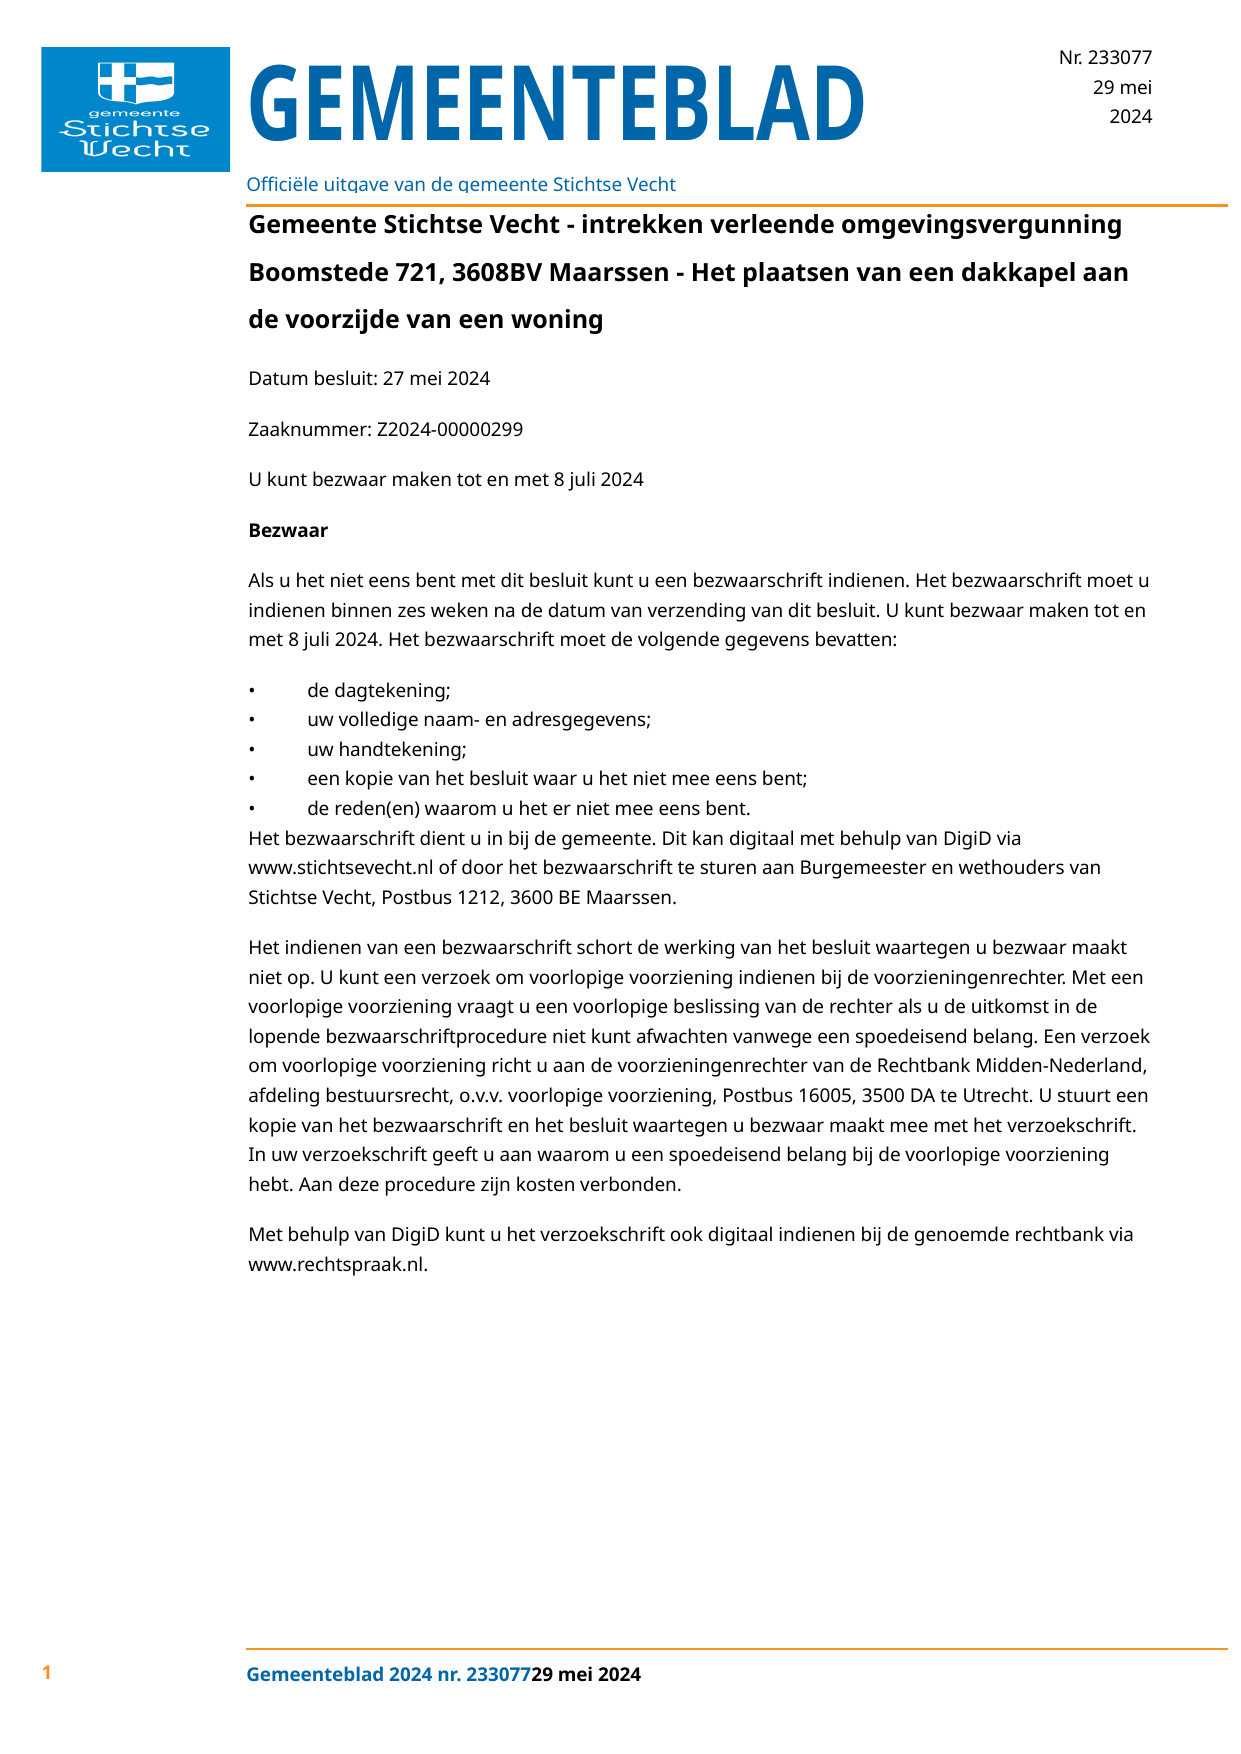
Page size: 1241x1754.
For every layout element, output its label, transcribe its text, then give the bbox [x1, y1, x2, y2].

text Gemeente Stichtse Vecht - intrekken verleende omgevingsvergunning Boomstede 721, 3608BV Maarssen - Het plaatsen van een dakkapel aan de voorzijde van een woning [248, 207, 1152, 336]
picture [137, 63, 174, 103]
text Met behulp van DigiD kunt u het verzoekschrift ook digitaal indienen bij de genoemde rechtbank via www.rechtspraak.nl. [248, 1221, 1152, 1277]
list de dagtekening; [248, 677, 1152, 702]
picture [99, 63, 135, 101]
text Zaaknummer: Z2024-00000299 [248, 416, 1152, 442]
list de reden(en) waarom u het er niet mee eens bent. [248, 795, 1152, 821]
text Datum besluit: 27 mei 2024 [248, 366, 1152, 391]
text Het bezwaarschrift dient u in bij de gemeente. Dit kan digitaal met behulp van DigiD via www.stichtsevecht.nl of door het bezwaarschrift te sturen aan Burgemeester en wethouders van Stichtse Vecht, Postbus 1212, 3600 BE Maarssen. [248, 825, 1152, 909]
list uw handtekening; [248, 736, 1152, 762]
text Bezwaar [248, 517, 1152, 542]
text U kunt bezwaar maken tot en met 8 juli 2024 [248, 466, 1152, 492]
list uw volledige naam- en adresgegevens; [248, 706, 1152, 732]
list een kopie van het besluit waar u het niet mee eens bent; [248, 766, 1152, 791]
text Het indienen van een bezwaarschrift schort de werking van het besluit waartegen u bezwaar maakt niet op. U kunt een verzoek om voorlopige voorziening indienen bij de voorzieningenrechter. Met een voorlopige voorziening vraagt u een voorlopige beslissing van de rechter als u de uitkomst in de lopende bezwaarschriftprocedure niet kunt afwachten vanwege een spoedeisend belang. Een verzoek om voorlopige voorziening richt u aan de voorzieningenrechter van de Rechtbank Midden-Nederland, afdeling bestuursrecht, o.v.v. voorlopige voorziening, Postbus 16005, 3500 DA te Utrecht. U stuurt een kopie van het bezwaarschrift en het besluit waartegen u bezwaar maakt mee met het verzoekschrift. In uw verzoekschrift geeft u aan waarom u een spoedeisend belang bij de voorlopige voorziening hebt. Aan deze procedure zijn kosten verbonden. [248, 934, 1152, 1197]
text Als u het niet eens bent met dit besluit kunt u een bezwaarschrift indienen. Het bezwaarschrift moet u indienen binnen zes weken na de datum van verzending van dit besluit. U kunt bezwaar maken tot en met 8 juli 2024. Het bezwaarschrift moet de volgende gegevens bevatten: [248, 567, 1152, 652]
